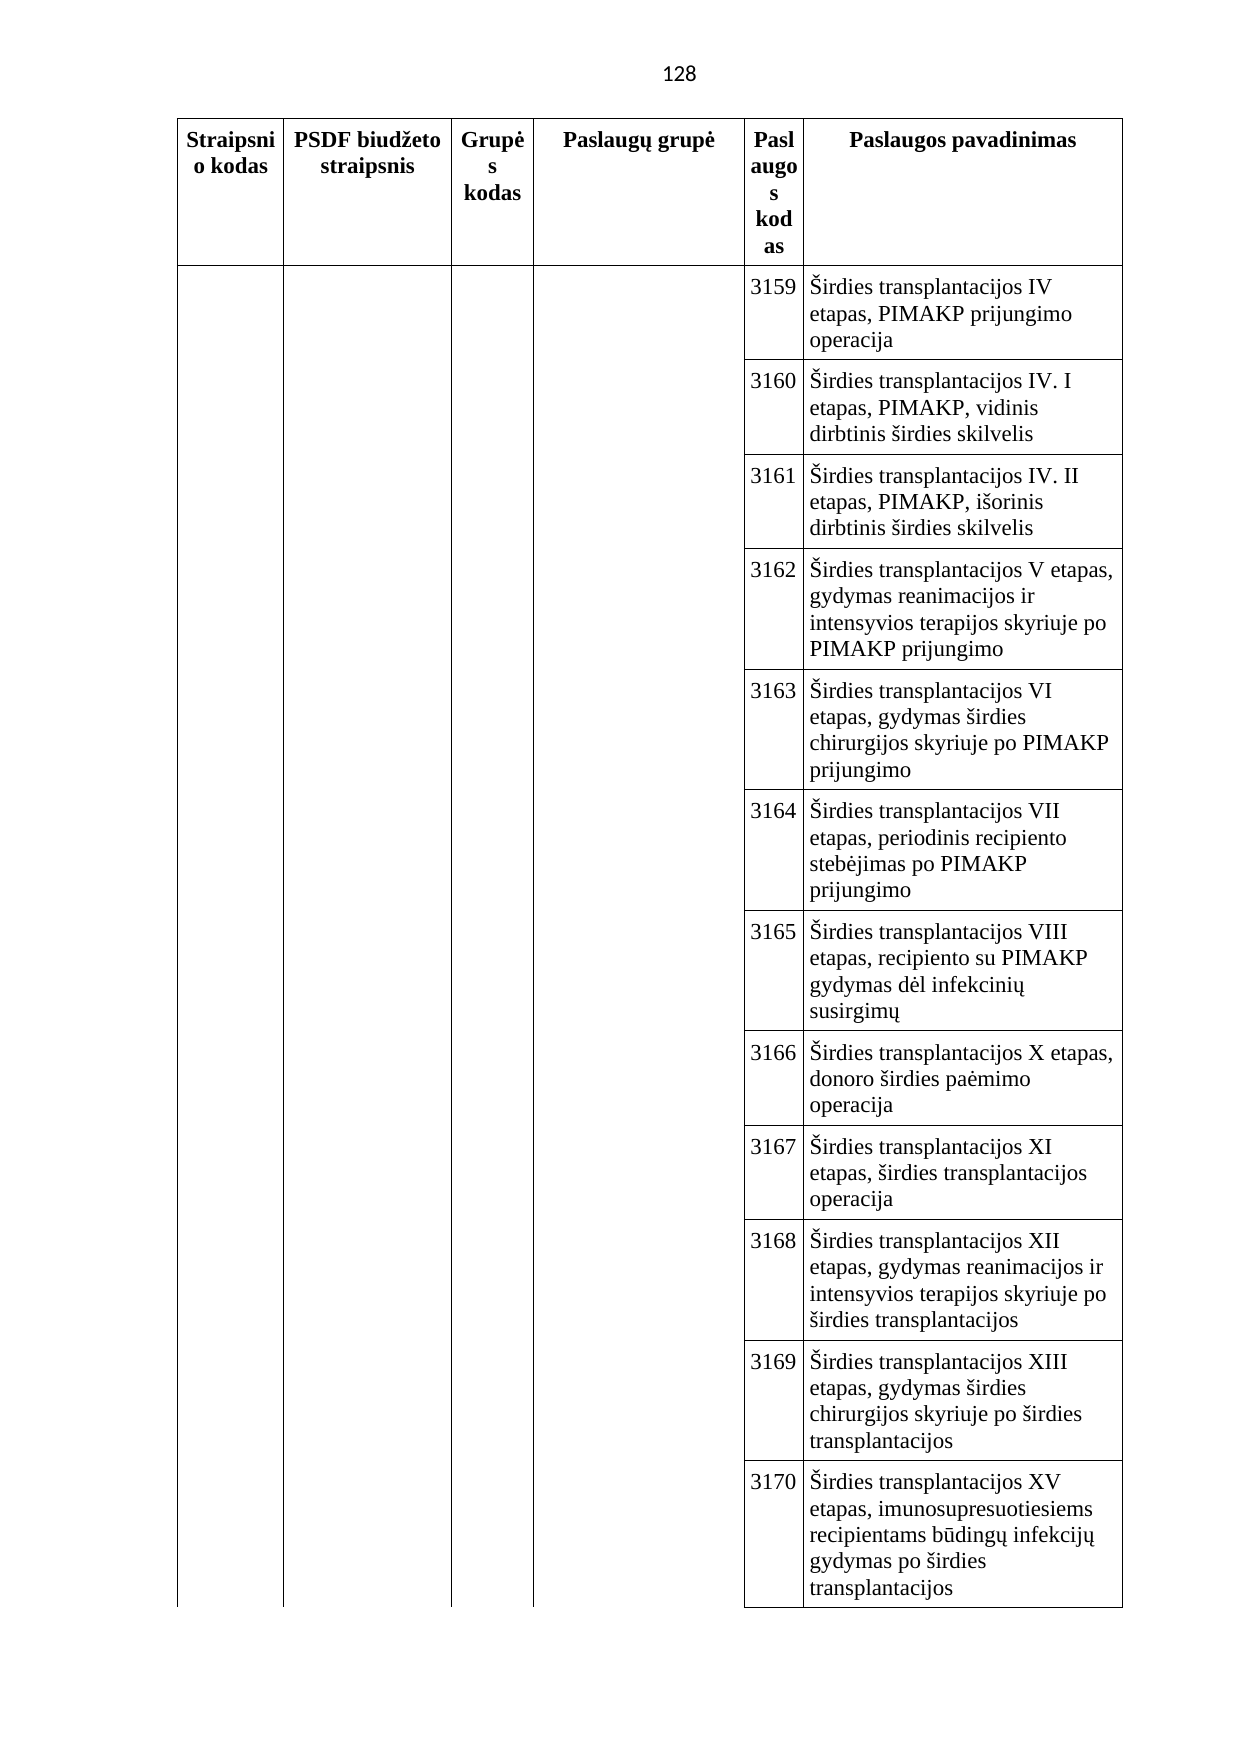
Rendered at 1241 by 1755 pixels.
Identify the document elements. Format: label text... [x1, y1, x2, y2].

table_cell [452, 359, 533, 454]
table_cell [284, 548, 451, 668]
table_cell [284, 1460, 451, 1607]
table_cell [178, 669, 283, 789]
table_cell [534, 1460, 744, 1607]
table_cell [534, 1125, 744, 1219]
table_cell Širdies transplantacijos IV. I etapas, PIMAKP, vidinis dirbtinis širdies skilvelis [804, 360, 1122, 454]
table_cell [178, 548, 283, 668]
table_cell [284, 1125, 451, 1219]
table_cell 3167 [745, 1126, 803, 1219]
table_cell Širdies transplantacijos XII etapas, gydymas reanimacijos ir intensyvios terapijos skyriuje po širdies transplantacijos [804, 1220, 1122, 1339]
table_cell 3166 [745, 1031, 803, 1125]
table_cell [284, 454, 451, 548]
table_cell 3160 [745, 360, 803, 454]
table_cell [534, 548, 744, 668]
table_cell [534, 1340, 744, 1460]
table_cell [178, 359, 283, 454]
table_cell [452, 454, 533, 548]
table_cell Širdies transplantacijos XIII etapas, gydymas širdies chirurgijos skyriuje po širdies transplantacijos [804, 1341, 1122, 1460]
table_header Paslaugos pavadinimas [804, 119, 1122, 265]
table_cell 3162 [745, 549, 803, 668]
table_cell [284, 1219, 451, 1339]
table_cell [452, 669, 533, 789]
table_cell [178, 1340, 283, 1460]
table_cell 3161 [745, 455, 803, 548]
table_cell 3164 [745, 790, 803, 910]
table_cell 3159 [745, 266, 803, 359]
table_header PSDF biudžeto straipsnis [284, 119, 451, 265]
table_cell Širdies transplantacijos VIII etapas, recipiento su PIMAKP gydymas dėl infekcinių susirgimų [804, 911, 1122, 1030]
table_cell [452, 548, 533, 668]
table_cell [178, 1219, 283, 1339]
table_cell 3169 [745, 1341, 803, 1460]
table_cell Širdies transplantacijos V etapas, gydymas reanimacijos ir intensyvios terapijos skyriuje po PIMAKP prijungimo [804, 549, 1122, 668]
table_cell [178, 1125, 283, 1219]
table_cell 3163 [745, 670, 803, 789]
table_cell [452, 1340, 533, 1460]
table_cell Širdies transplantacijos IV. II etapas, PIMAKP, išorinis dirbtinis širdies skilvelis [804, 455, 1122, 548]
table_cell [284, 789, 451, 910]
table_cell [534, 359, 744, 454]
table_cell [452, 1460, 533, 1607]
table_cell Širdies transplantacijos XI etapas, širdies transplantacijos operacija [804, 1126, 1122, 1219]
table_header Straipsnio kodas [178, 119, 283, 265]
table_cell [452, 910, 533, 1030]
table_cell [534, 1219, 744, 1339]
table_cell 3165 [745, 911, 803, 1030]
table_cell [452, 1219, 533, 1339]
table_cell [178, 1460, 283, 1607]
table_cell [452, 1030, 533, 1125]
table_cell [284, 1030, 451, 1125]
table_cell [534, 669, 744, 789]
table_cell [284, 669, 451, 789]
table_cell [534, 454, 744, 548]
table_cell 3168 [745, 1220, 803, 1339]
table_cell [178, 1030, 283, 1125]
table_cell [452, 266, 533, 359]
table_cell Širdies transplantacijos XV etapas, imunosupresuotiesiems recipientams būdingų infekcijų gydymas po širdies transplantacijos [804, 1461, 1122, 1607]
table_header Grupės kodas [452, 119, 533, 265]
table_cell [534, 1030, 744, 1125]
table_header Paslaugos kodas [745, 119, 803, 265]
table_cell [284, 359, 451, 454]
table_cell 3170 [745, 1461, 803, 1607]
table_cell [178, 266, 283, 359]
table_cell [534, 789, 744, 910]
table_cell [284, 910, 451, 1030]
table_cell [284, 266, 451, 359]
table_cell Širdies transplantacijos X etapas, donoro širdies paėmimo operacija [804, 1031, 1122, 1125]
table_header Paslaugų grupė [534, 119, 744, 265]
table_cell [452, 1125, 533, 1219]
table_cell Širdies transplantacijos VII etapas, periodinis recipiento stebėjimas po PIMAKP prijungimo [804, 790, 1122, 910]
table_cell [178, 789, 283, 910]
table_cell [534, 910, 744, 1030]
table_cell [452, 789, 533, 910]
table_cell [178, 910, 283, 1030]
table_cell Širdies transplantacijos IV etapas, PIMAKP prijungimo operacija [804, 266, 1122, 359]
table_cell [534, 266, 744, 359]
table_cell [178, 454, 283, 548]
table_cell Širdies transplantacijos VI etapas, gydymas širdies chirurgijos skyriuje po PIMAKP prijungimo [804, 670, 1122, 789]
table_cell [284, 1340, 451, 1460]
